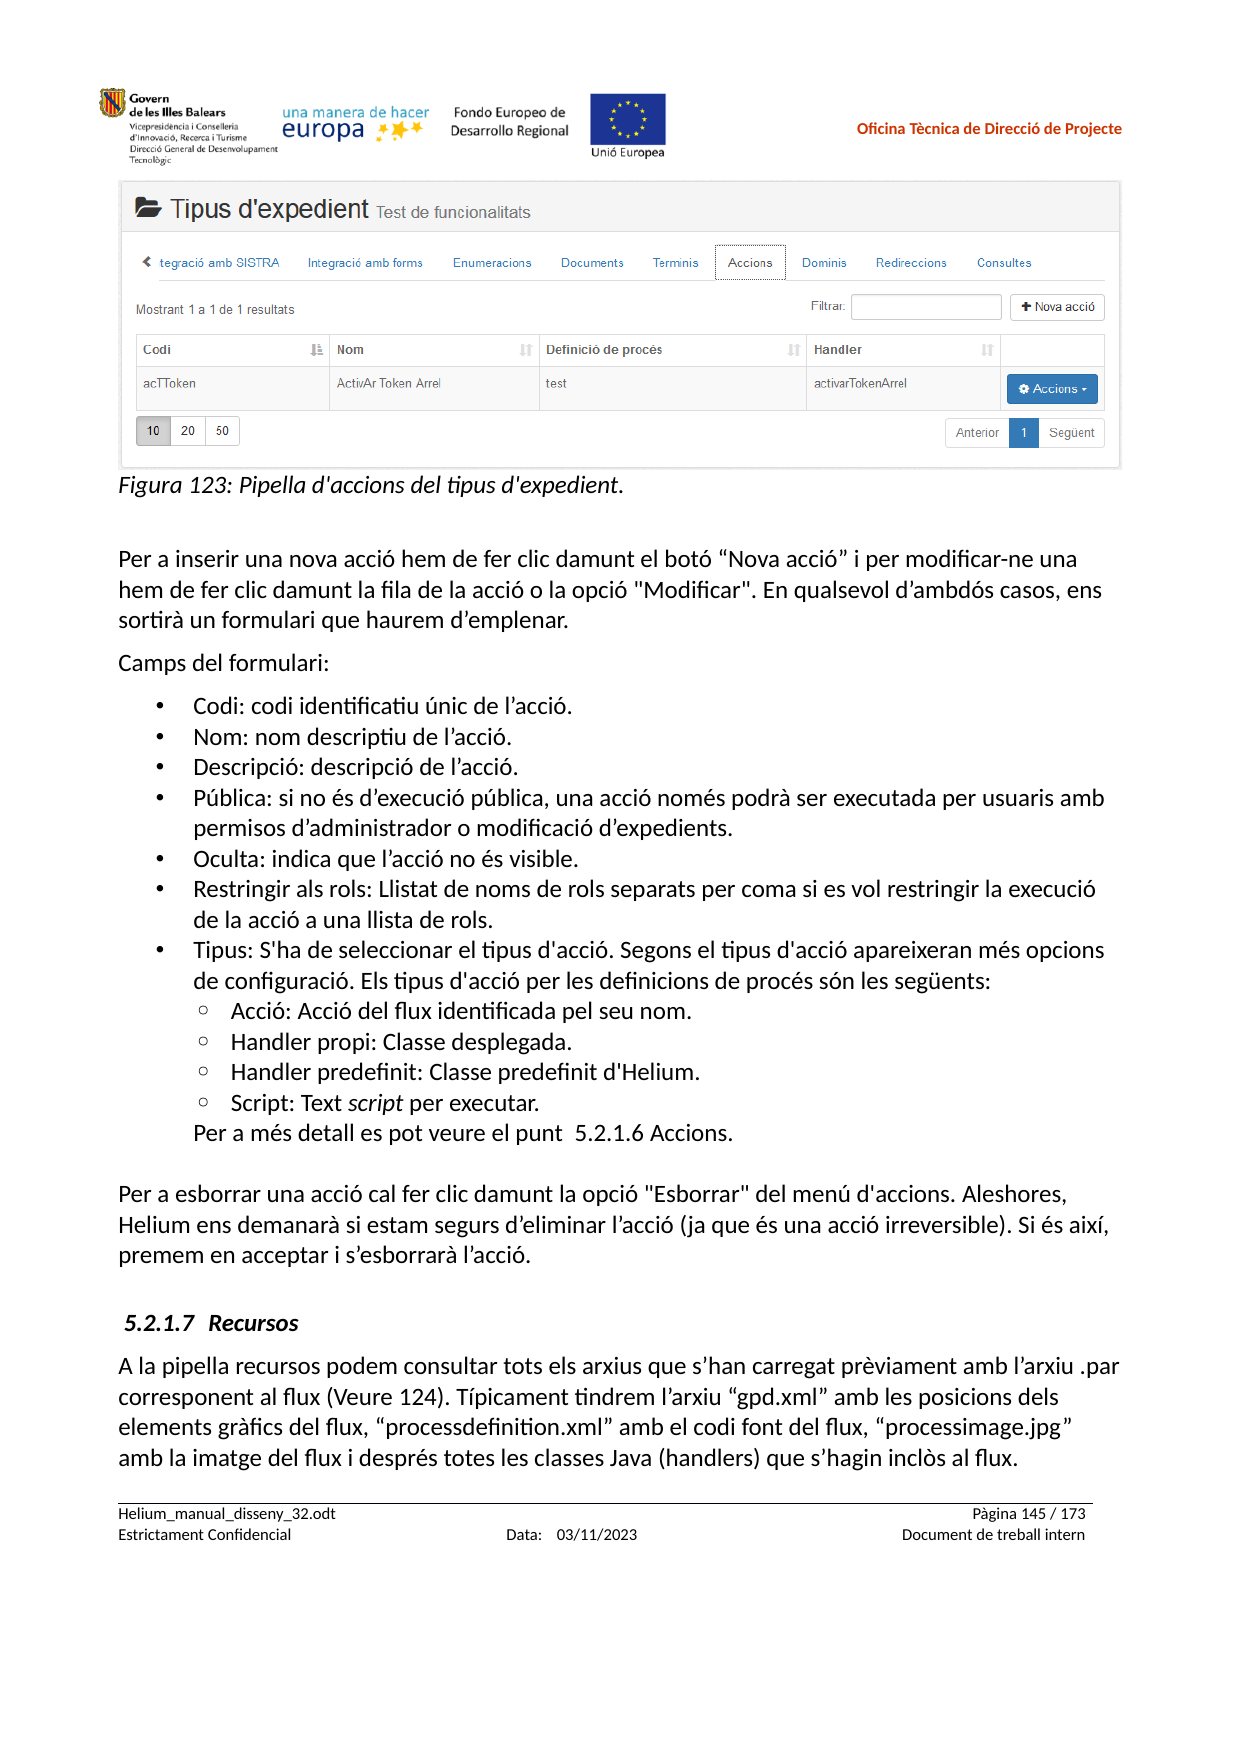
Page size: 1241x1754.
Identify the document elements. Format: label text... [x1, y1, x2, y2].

list Restringir als rols: Llistat de noms de rols separats per coma si es vol restringir la execució de la acció a una llista de rols. [156, 873, 1122, 934]
text Figura 123: Pipella d'accions del tipus d'expedient. [118, 470, 1122, 500]
list Nom: nom descriptiu de l’acció. [156, 721, 1122, 751]
list Pública: si no és d’execució pública, una acció només podrà ser executada per usuaris amb permisos d’administrador o modificació d’expedients. [156, 782, 1122, 843]
list Acció: Acció del flux identificada pel seu nom. [193, 996, 1122, 1026]
list Oculta: indica que l’acció no és visible. [156, 843, 1122, 873]
list Handler predefinit: Classe predefinit d'Helium. [193, 1057, 1122, 1087]
list Handler propi: Classe desplegada. [193, 1026, 1122, 1057]
text Per a inserir una nova acció hem de fer clic damunt el botó “Nova acció” i per modificar-ne una hem de fer clic damunt la fila de la acció o la opció "Modificar". En qualsevol d’ambdós casos, ens sortirà un formulari que haurem d’emplenar. [118, 543, 1122, 635]
list Per a més detall es pot veure el punt 5.2.1.6 Accions. [156, 1118, 1122, 1148]
list Descripció: descripció de l’acció. [156, 751, 1122, 782]
list Script: Text script per executar. [193, 1087, 1122, 1118]
text Per a esborrar una acció cal fer clic damunt la opció "Esborrar" del menú d'accions. Aleshores, Helium ens demanarà si estam segurs d’eliminar l’acció (ja que és una acció irreversible). Si és així, premem en acceptar i s’esborrarà l’acció. [118, 1179, 1122, 1270]
list Tipus: S'ha de seleccionar el tipus d'acció. Segons el tipus d'acció apareixeran més opcions de configuració. Els tipus d'acció per les definicions de procés són les següents: [156, 934, 1122, 996]
text Camps del formulari: [118, 647, 1122, 678]
subtitle Recursos [118, 1308, 1122, 1338]
list Codi: codi identificatiu únic de l’acció. [156, 690, 1122, 721]
text A la pipella recursos podem consultar tots els arxius que s’han carregat prèviament amb l’arxiu .par corresponent al flux (Veure 124). Típicament tindrem l’arxiu “gpd.xml” amb les posicions dels elements gràfics del flux, “processdefinition.xml” amb el codi font del flux, “processimage.jpg” amb la imatge del flux i després totes les classes Java (handlers) que s’hagin inclòs al flux. [118, 1351, 1122, 1473]
picture [118, 180, 1123, 470]
picture [99, 87, 668, 166]
